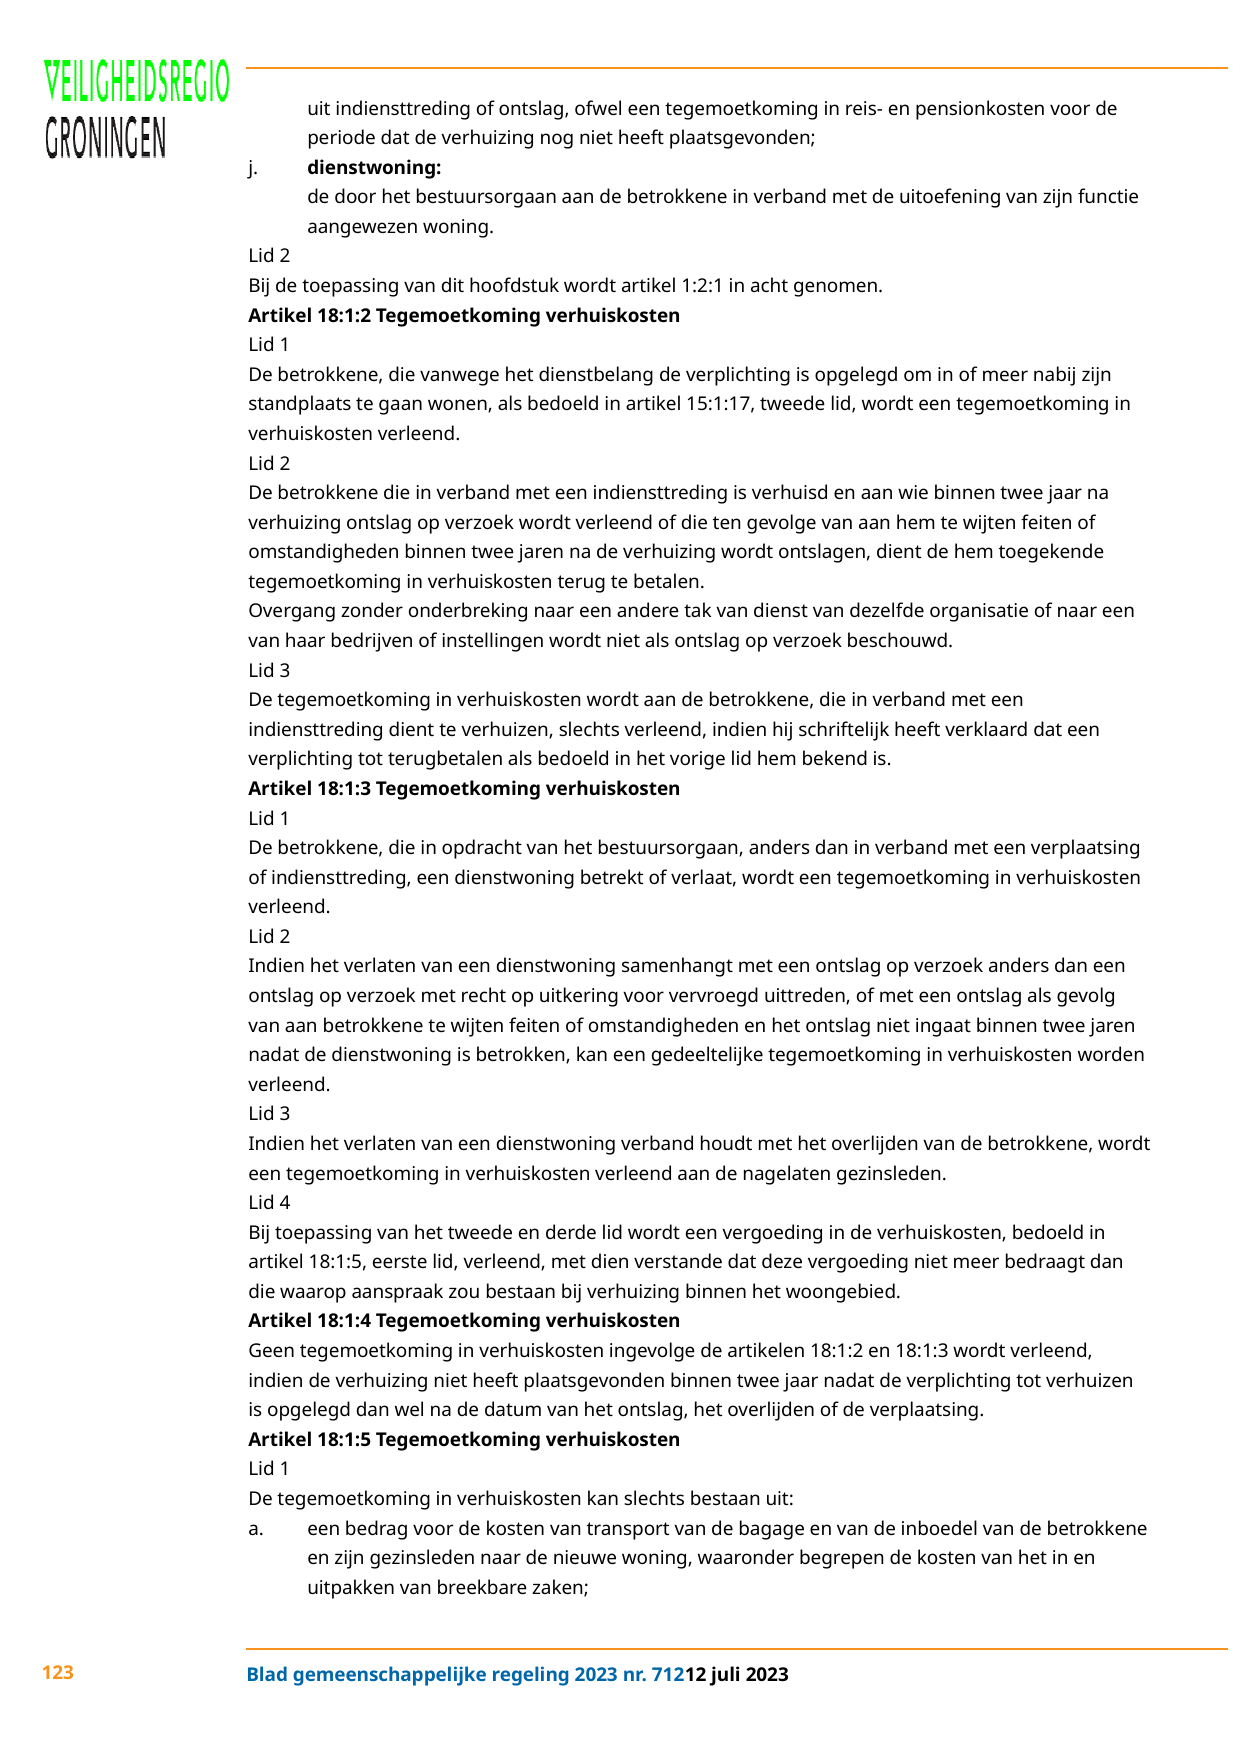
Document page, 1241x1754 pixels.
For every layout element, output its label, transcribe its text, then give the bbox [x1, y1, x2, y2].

text Artikel 18:1:5 Tegemoetkoming verhuiskosten [248, 1426, 1152, 1452]
text Lid 1 [248, 331, 1152, 357]
text De tegemoetkoming in verhuiskosten kan slechts bestaan uit: [248, 1485, 1152, 1511]
text Lid 4 [248, 1189, 1152, 1215]
text Lid 3 [248, 1101, 1152, 1126]
text Geen tegemoetkoming in verhuiskosten ingevolge de artikelen 18:1:2 en 18:1:3 wordt verleend, indien de verhuizing niet heeft plaatsgevonden binnen twee jaar nadat de verplichting tot verhuizen is opgelegd dan wel na de datum van het ontslag, het overlijden of de verplaatsing. [248, 1337, 1152, 1422]
text Lid 3 [248, 657, 1152, 683]
text Lid 2 [248, 923, 1152, 949]
text Lid 2 [248, 450, 1152, 476]
text De betrokkene, die vanwege het dienstbelang de verplichting is opgelegd om in of meer nabij zijn standplaats te gaan wonen, als bedoeld in artikel 15:1:17, tweede lid, wordt een tegemoetkoming in verhuiskosten verleend. [248, 361, 1152, 446]
text Indien het verlaten van een dienstwoning samenhangt met een ontslag op verzoek anders dan een ontslag op verzoek met recht op uitkering voor vervroegd uittreden, of met een ontslag als gevolg van aan betrokkene te wijten feiten of omstandigheden en het ontslag niet ingaat binnen twee jaren nadat de dienstwoning is betrokken, kan een gedeeltelijke tegemoetkoming in verhuiskosten worden verleend. [248, 953, 1152, 1097]
text Artikel 18:1:2 Tegemoetkoming verhuiskosten [248, 302, 1152, 328]
text De betrokkene die in verband met een indiensttreding is verhuisd en aan wie binnen twee jaar na verhuizing ontslag op verzoek wordt verleend of die ten gevolge van aan hem te wijten feiten of omstandigheden binnen twee jaren na de verhuizing wordt ontslagen, dient de hem toegekende tegemoetkoming in verhuiskosten terug te betalen. [248, 479, 1152, 594]
text Lid 1 [248, 1456, 1152, 1481]
text Bij toepassing van het tweede en derde lid wordt een vergoeding in de verhuiskosten, bedoeld in artikel 18:1:5, eerste lid, verleend, met dien verstande dat deze vergoeding niet meer bedraagt dan die waarop aanspraak zou bestaan bij verhuizing binnen het woongebied. [248, 1219, 1152, 1304]
list de door het bestuursorgaan aan de betrokkene in verband met de uitoefening van zijn functie aangewezen woning. [248, 183, 1152, 239]
text Artikel 18:1:4 Tegemoetkoming verhuiskosten [248, 1308, 1152, 1333]
text Overgang zonder onderbreking naar een andere tak van dienst van dezelfde organisatie of naar een van haar bedrijven of instellingen wordt niet als ontslag op verzoek beschouwd. [248, 598, 1152, 653]
list dienstwoning: [248, 154, 1152, 180]
text Indien het verlaten van een dienstwoning verband houdt met het overlijden van de betrokkene, wordt een tegemoetkoming in verhuiskosten verleend aan de nagelaten gezinsleden. [248, 1130, 1152, 1186]
text De betrokkene, die in opdracht van het bestuursorgaan, anders dan in verband met een verplaatsing of indiensttreding, een dienstwoning betrekt of verlaat, wordt een tegemoetkoming in verhuiskosten verleend. [248, 834, 1152, 919]
list uit indiensttreding of ontslag, ofwel een tegemoetkoming in reis- en pensionkosten voor de periode dat de verhuizing nog niet heeft plaatsgevonden; [248, 95, 1152, 150]
text Lid 2 [248, 243, 1152, 268]
picture [41, 47, 231, 172]
text Bij de toepassing van dit hoofdstuk wordt artikel 1:2:1 in acht genomen. [248, 272, 1152, 298]
text Lid 1 [248, 805, 1152, 831]
text Artikel 18:1:3 Tegemoetkoming verhuiskosten [248, 775, 1152, 801]
text De tegemoetkoming in verhuiskosten wordt aan de betrokkene, die in verband met een indiensttreding dient te verhuizen, slechts verleend, indien hij schriftelijk heeft verklaard dat een verplichting tot terugbetalen als bedoeld in het vorige lid hem bekend is. [248, 686, 1152, 771]
list een bedrag voor de kosten van transport van de bagage en van de inboedel van de betrokkene en zijn gezinsleden naar de nieuwe woning, waaronder begrepen de kosten van het in en uitpakken van breekbare zaken; [248, 1515, 1152, 1600]
